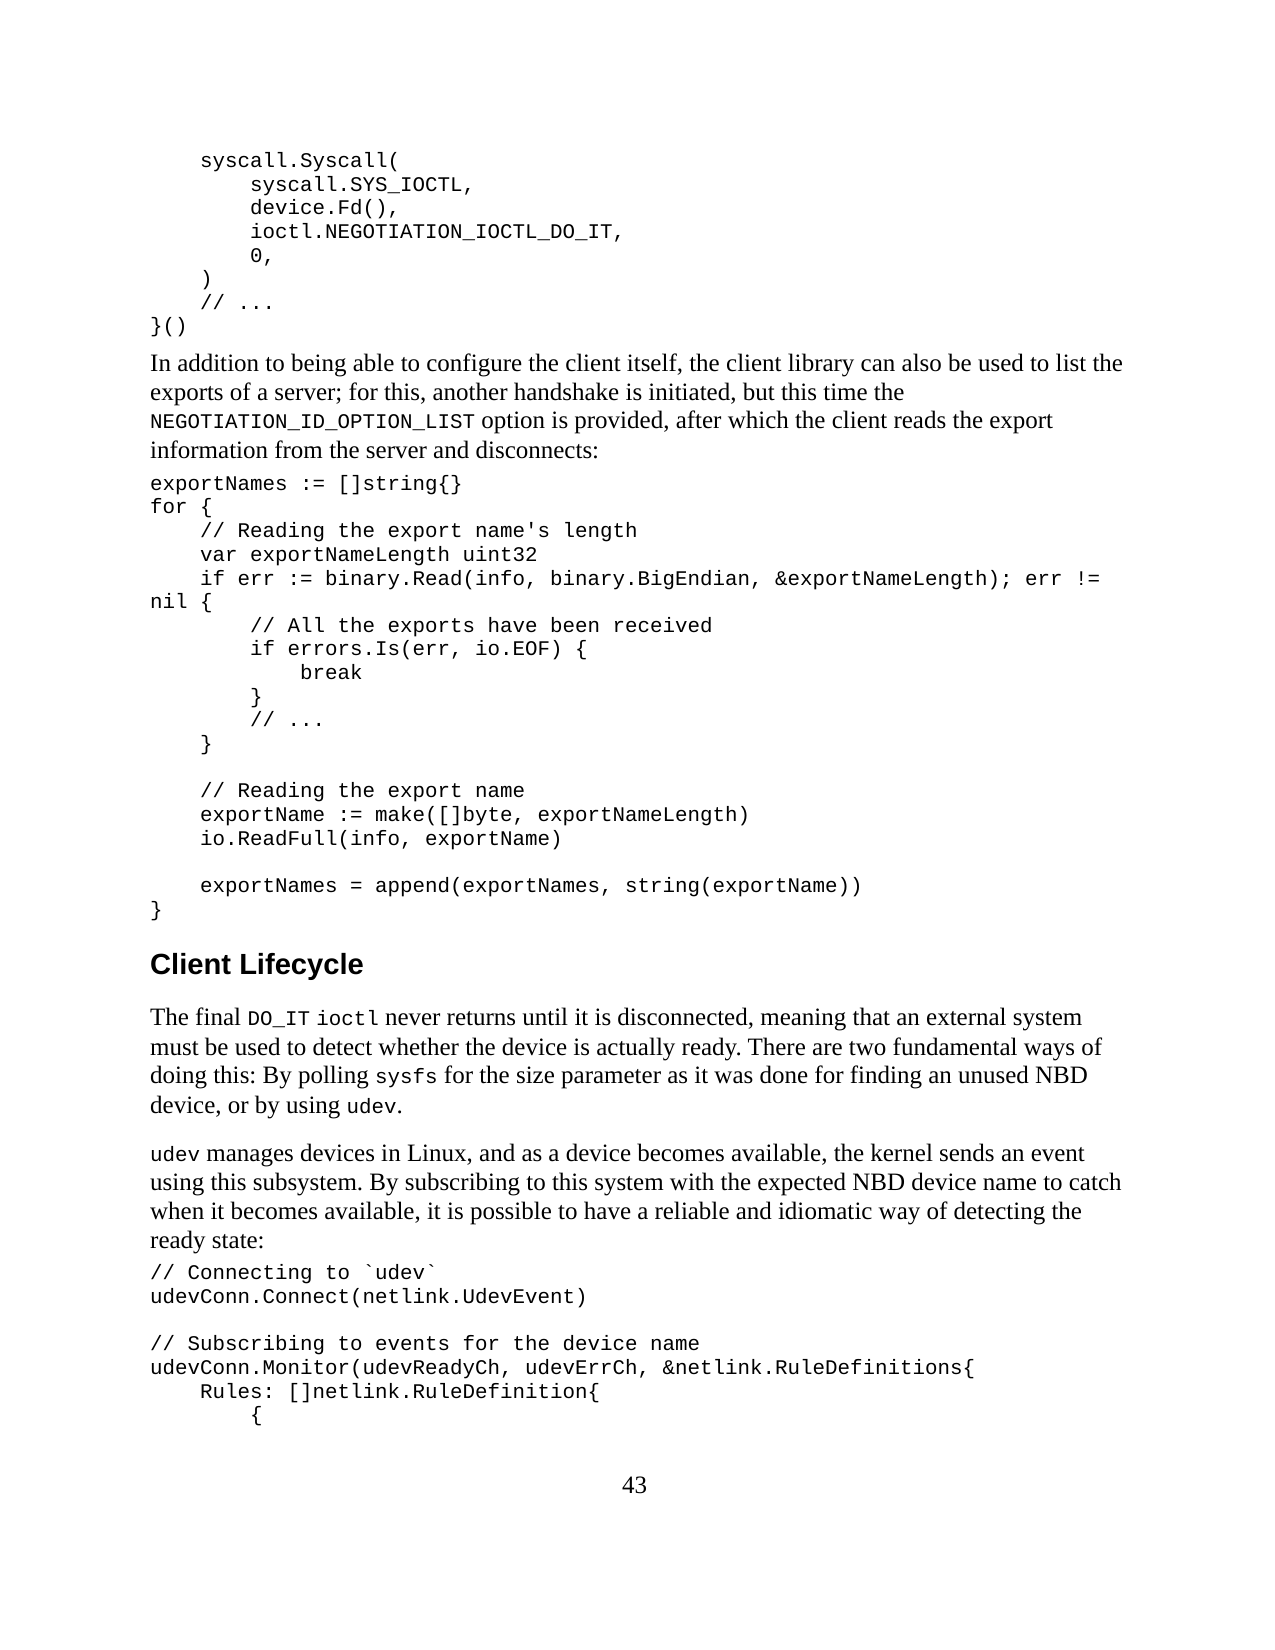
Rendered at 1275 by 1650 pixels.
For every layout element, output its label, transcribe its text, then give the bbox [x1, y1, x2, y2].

text // Reading the export name's length [150, 520, 1125, 544]
subtitle Client Lifecycle [150, 947, 1125, 981]
text exportNames := []string{} [150, 473, 1125, 497]
text udevConn.Connect(netlink.UdevEvent) [150, 1286, 1125, 1310]
text // Subscribing to events for the device name [150, 1333, 1125, 1357]
text exportNames = append(exportNames, string(exportName)) [150, 875, 1125, 898]
text // Reading the export name [150, 780, 1125, 804]
text ioctl.NEGOTIATION_IOCTL_DO_IT, [150, 221, 1125, 244]
text io.ReadFull(info, exportName) [150, 828, 1125, 851]
text The final DO_IT ioctl never returns until it is disconnected, meaning that an external system must be used to detect whether the device is actually ready. There are two fundamental ways of doing this: By polling sysfs for the size parameter as it was done for finding an unused NBD device, or by using udev. [150, 1002, 1125, 1120]
text syscall.Syscall( [150, 150, 1125, 174]
text 0, [150, 244, 1125, 268]
text // All the exports have been received [150, 615, 1125, 638]
text for { [150, 497, 1125, 520]
text Rules: []netlink.RuleDefinition{ [150, 1381, 1125, 1404]
text if errors.Is(err, io.EOF) { [150, 638, 1125, 662]
text { [150, 1404, 1125, 1428]
text udev manages devices in Linux, and as a device becomes available, the kernel sends an event using this subsystem. By subscribing to this system with the expected NBD device name to catch when it becomes available, it is possible to have a reliable and idiomatic way of detecting the ready state: [150, 1138, 1125, 1253]
text udevConn.Monitor(udevReadyCh, udevErrCh, &netlink.RuleDefinitions{ [150, 1357, 1125, 1381]
text } [150, 733, 1125, 757]
text break [150, 662, 1125, 686]
text syscall.SYS_IOCTL, [150, 174, 1125, 197]
text ) [150, 268, 1125, 292]
text }() [150, 316, 1125, 339]
text // ... [150, 292, 1125, 316]
text } [150, 898, 1125, 922]
text // ... [150, 709, 1125, 733]
text In addition to being able to configure the client itself, the client library can also be used to list the exports of a server; for this, another handshake is initiated, but this time the NEGOTIATION_ID_OPTION_LIST option is provided, after which the client reads the export information from the server and disconnects: [150, 348, 1125, 464]
text if err := binary.Read(info, binary.BigEndian, &exportNameLength); err != nil { [150, 567, 1125, 615]
text // Connecting to `udev` [150, 1262, 1125, 1286]
text exportName := make([]byte, exportNameLength) [150, 804, 1125, 828]
text var exportNameLength uint32 [150, 544, 1125, 567]
text } [150, 686, 1125, 709]
text device.Fd(), [150, 197, 1125, 221]
